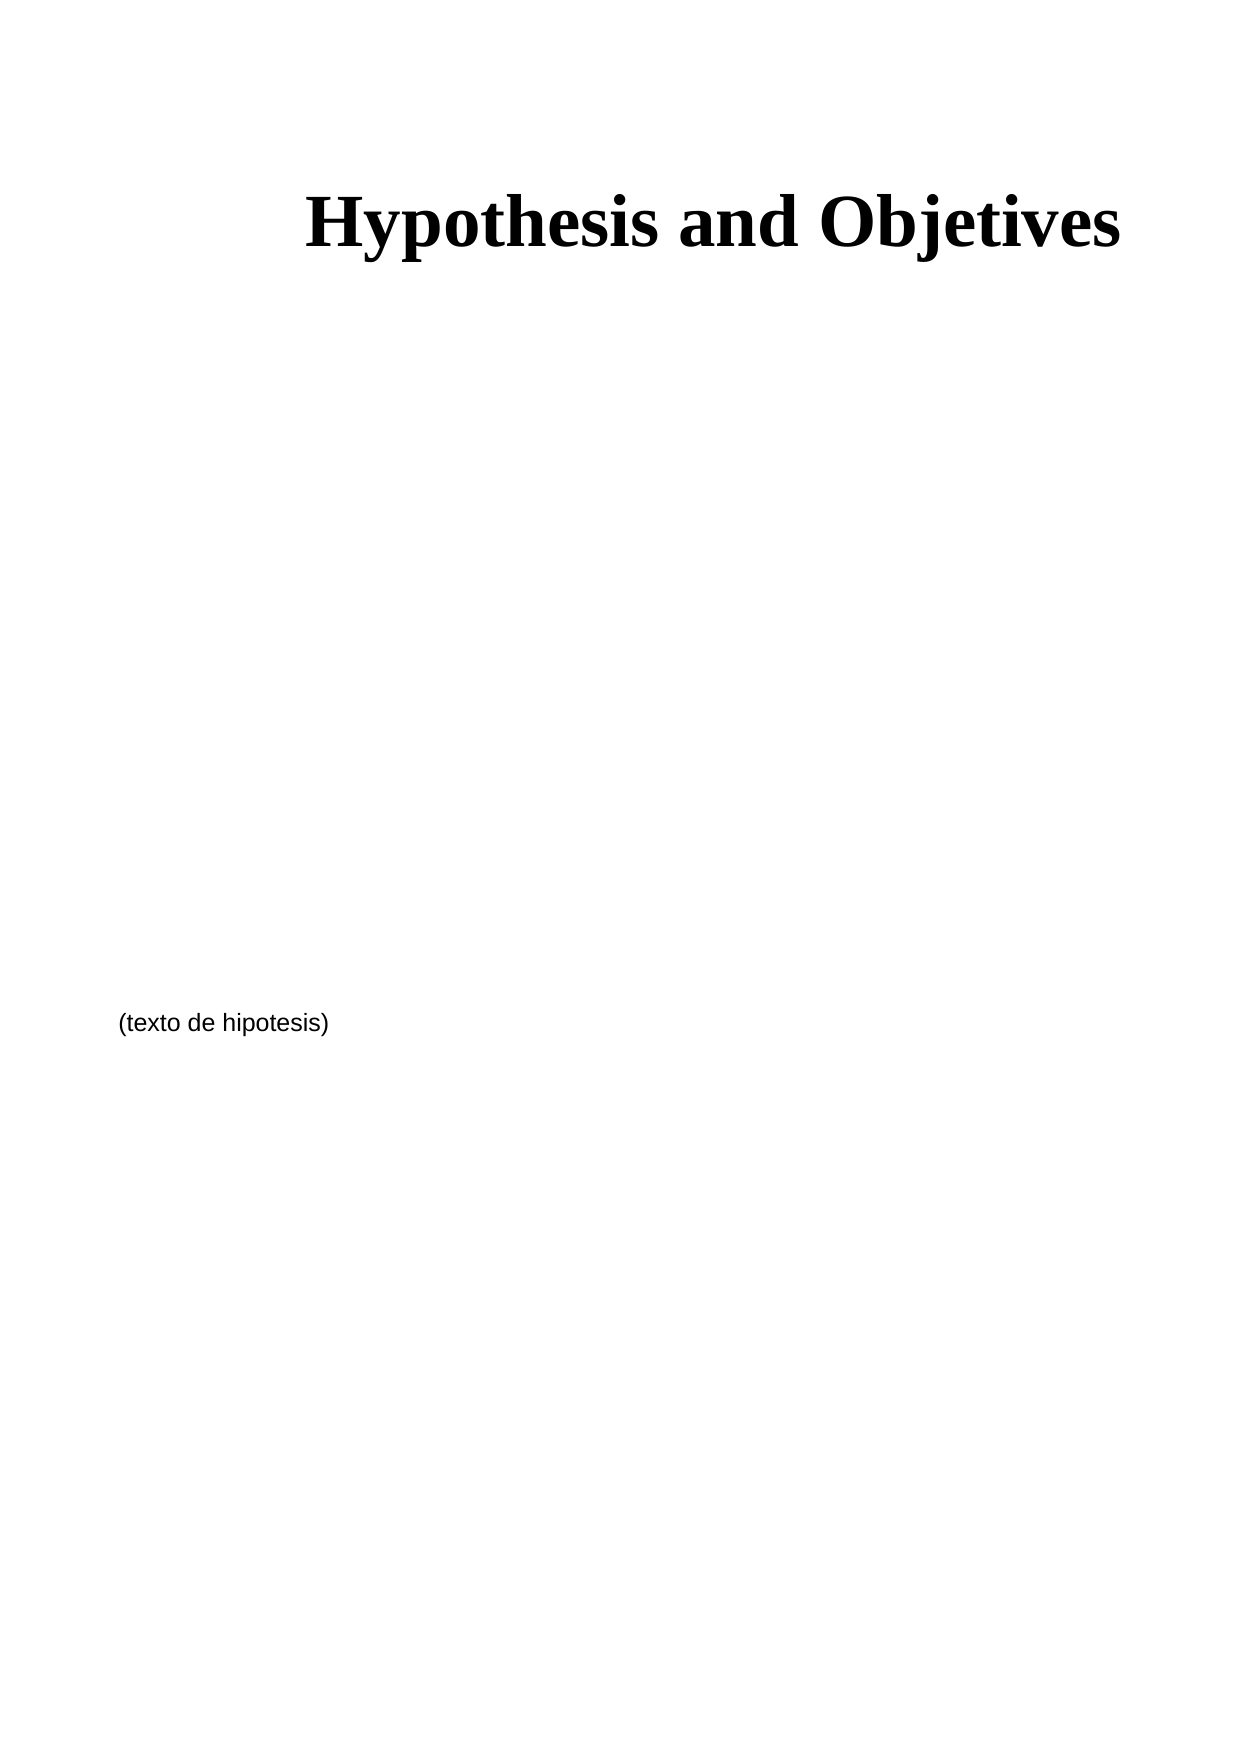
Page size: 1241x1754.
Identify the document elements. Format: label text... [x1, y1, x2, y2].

text (texto de hipotesis) [118, 1008, 1122, 1037]
subtitle Hypothesis and Objetives [118, 176, 1122, 263]
